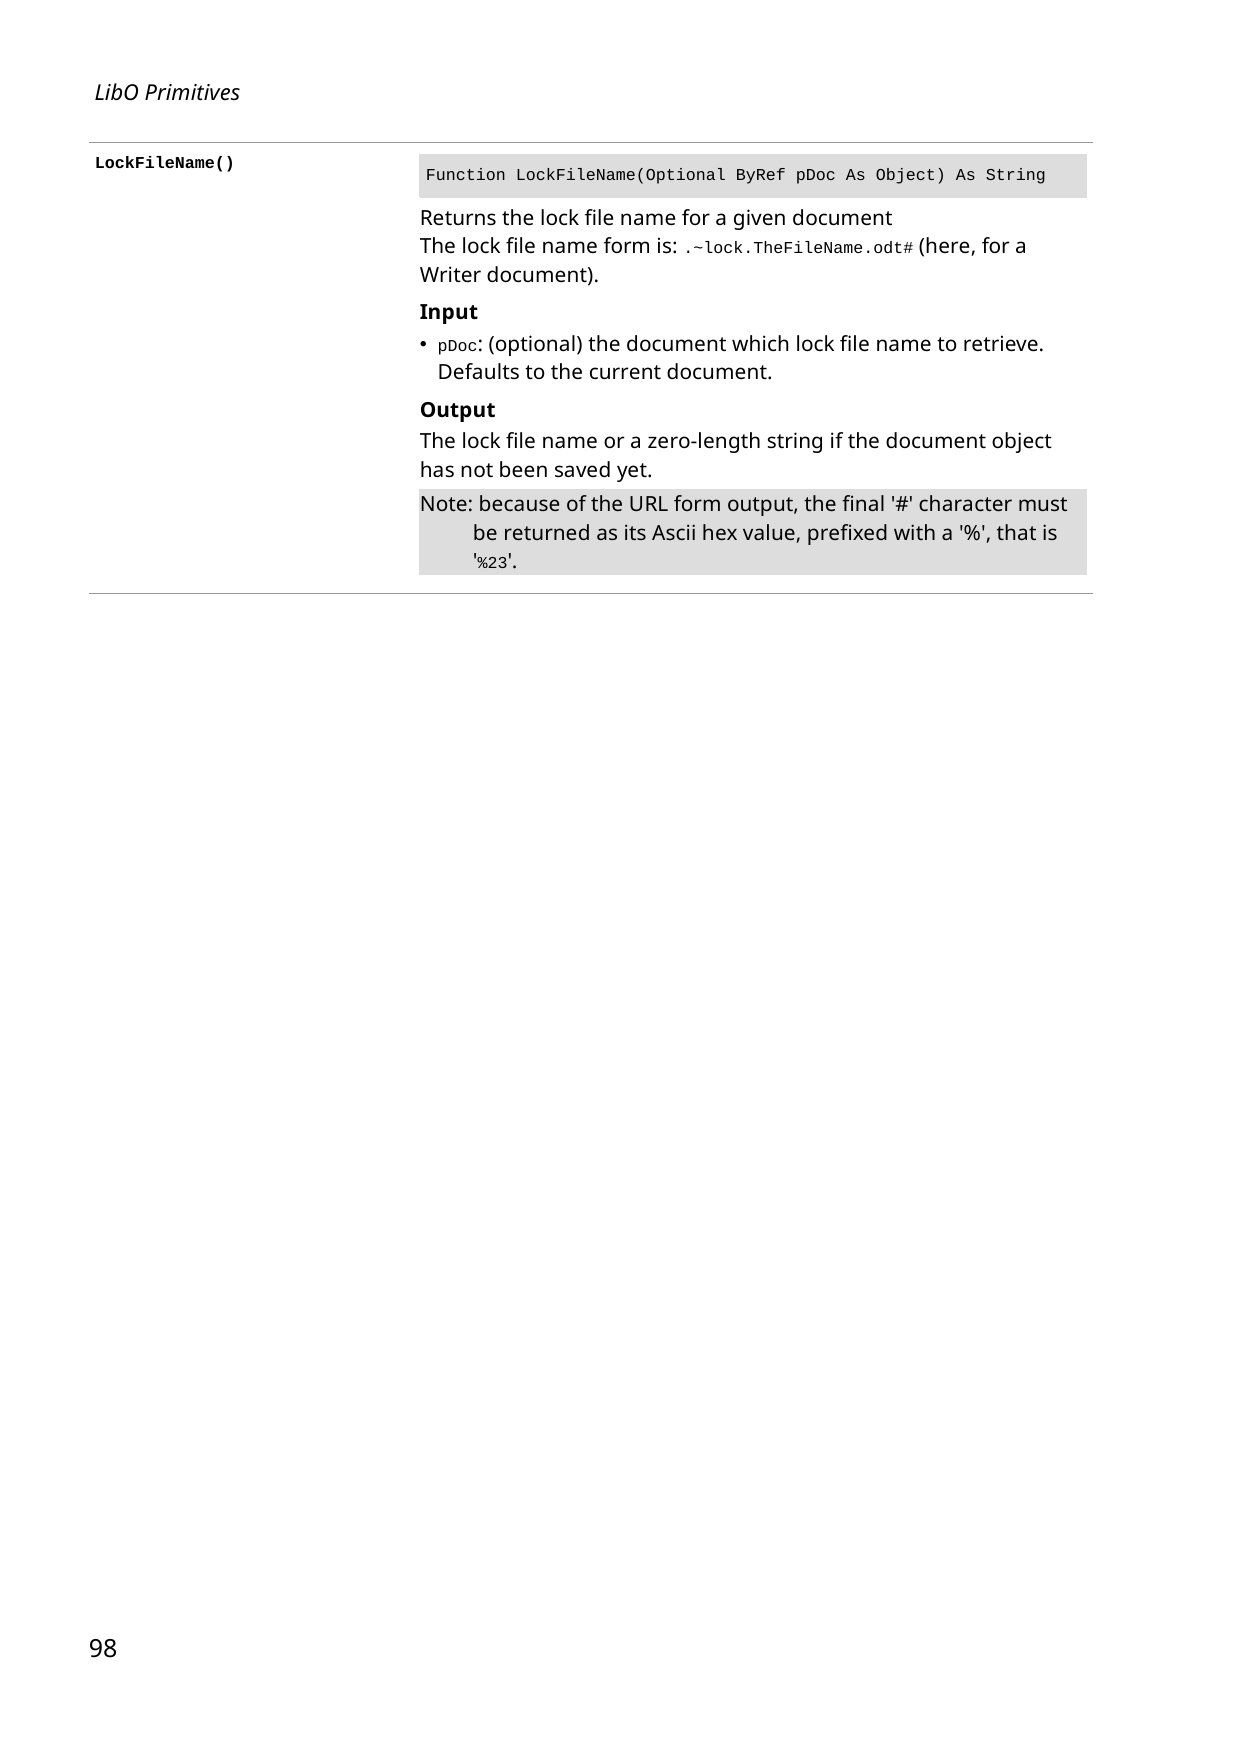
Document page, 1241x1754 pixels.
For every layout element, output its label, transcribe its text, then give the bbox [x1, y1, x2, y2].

table_cell LockFileName() [89, 143, 414, 592]
table_cell Function LockFileName(Optional ByRef pDoc As Object) As String Returns the lock file name for a given document The lock file name form is: .~lock.TheFileName.odt# (here, for a Writer document). Input pDoc: (optional) the document which lock file name to retrieve. Defaults to the current document. Output The lock file name or a zero-length string if the document object has not been saved yet. Note: because of the URL form output, the final '#' character must be returned as its Ascii hex value, prefixed with a '%', that is '%23'. [414, 143, 1093, 592]
